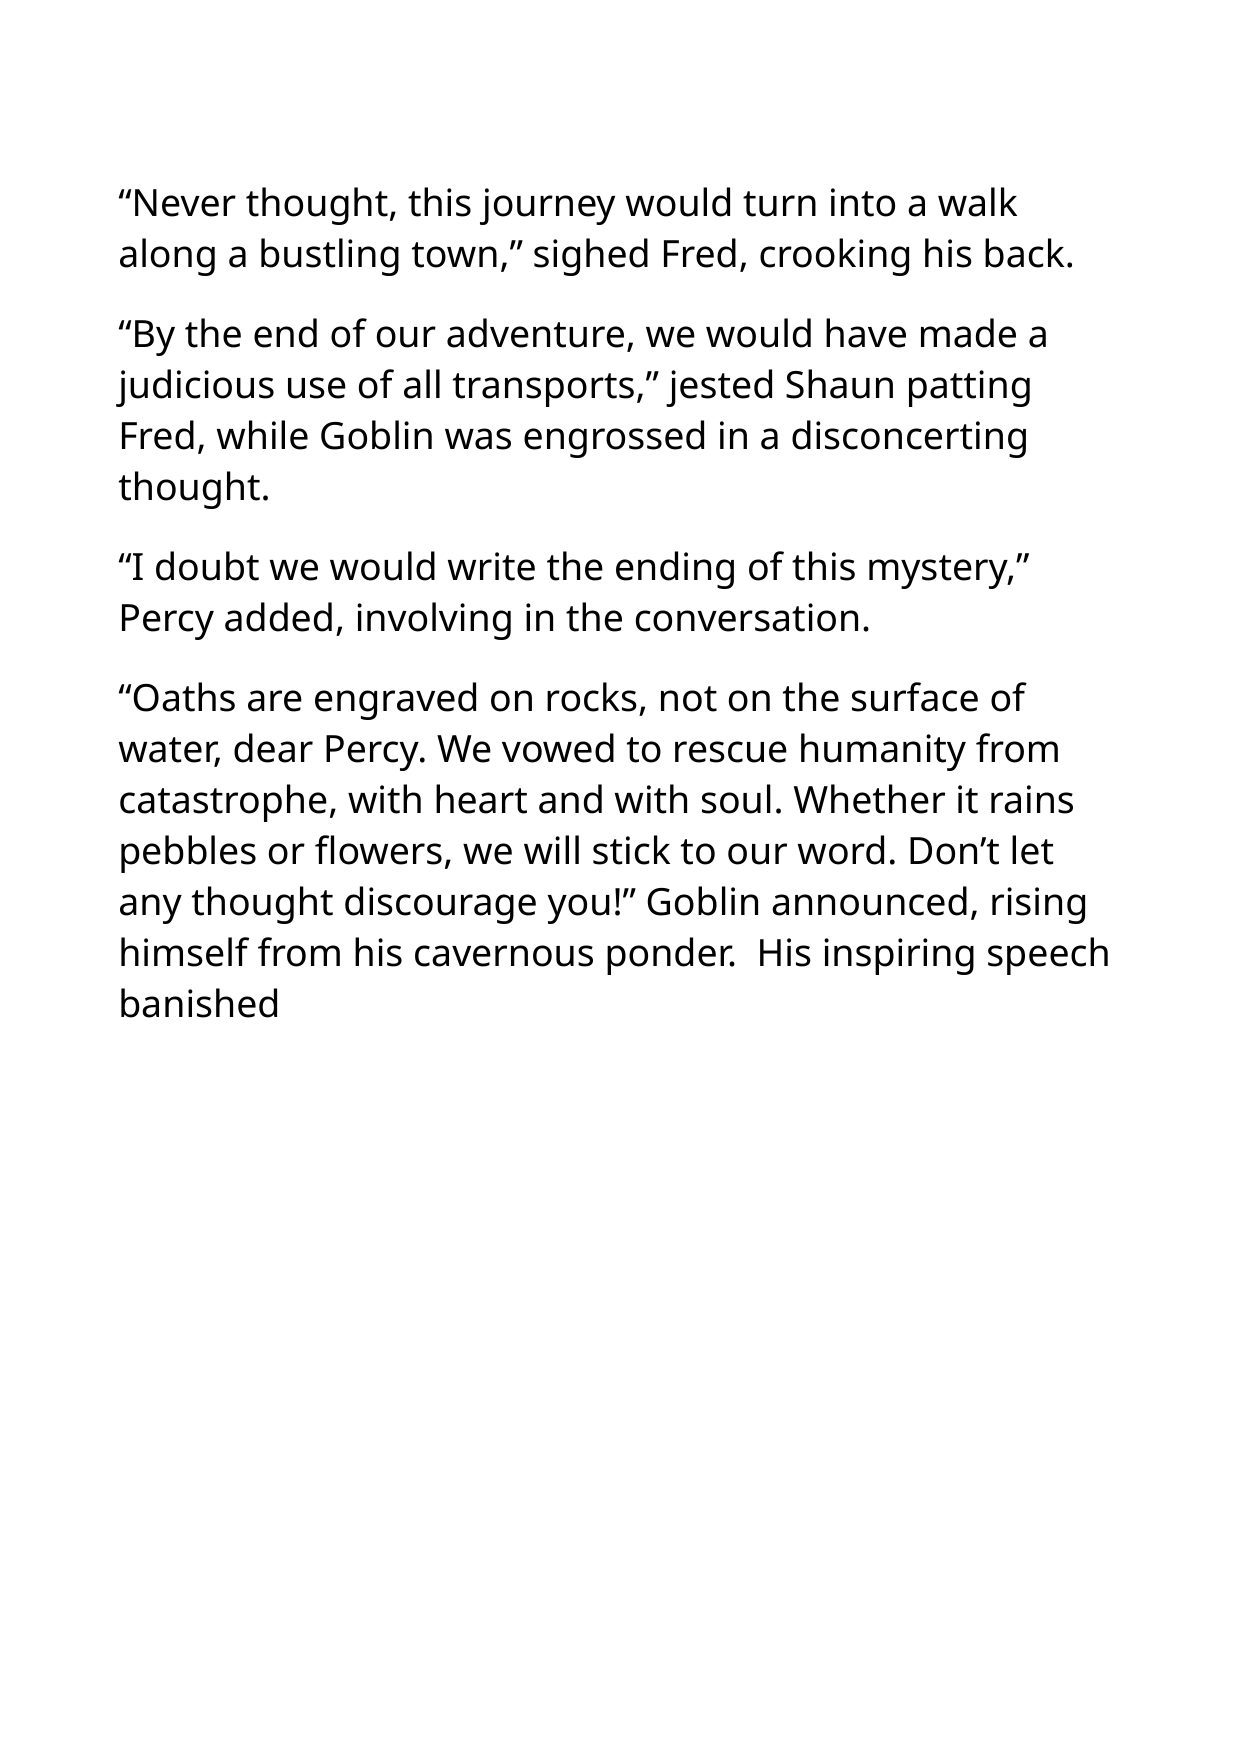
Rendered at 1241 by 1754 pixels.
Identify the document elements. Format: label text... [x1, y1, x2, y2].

text “I doubt we would write the ending of this mystery,” Percy added, involving in the conversation. [118, 540, 1122, 642]
text “By the end of our adventure, we would have made a judicious use of all transports,” jested Shaun patting Fred, while Goblin was engrossed in a disconcerting thought. [118, 307, 1122, 511]
text “Never thought, this journey would turn into a walk along a bustling town,” sighed Fred, crooking his back. [118, 176, 1122, 278]
text “Oaths are engraved on rocks, not on the surface of water, dear Percy. We vowed to rescue humanity from catastrophe, with heart and with soul. Whether it rains pebbles or flowers, we will stick to our word. Don’t let any thought discourage you!” Goblin announced, rising himself from his cavernous ponder. His inspiring speech banished [118, 671, 1122, 1028]
